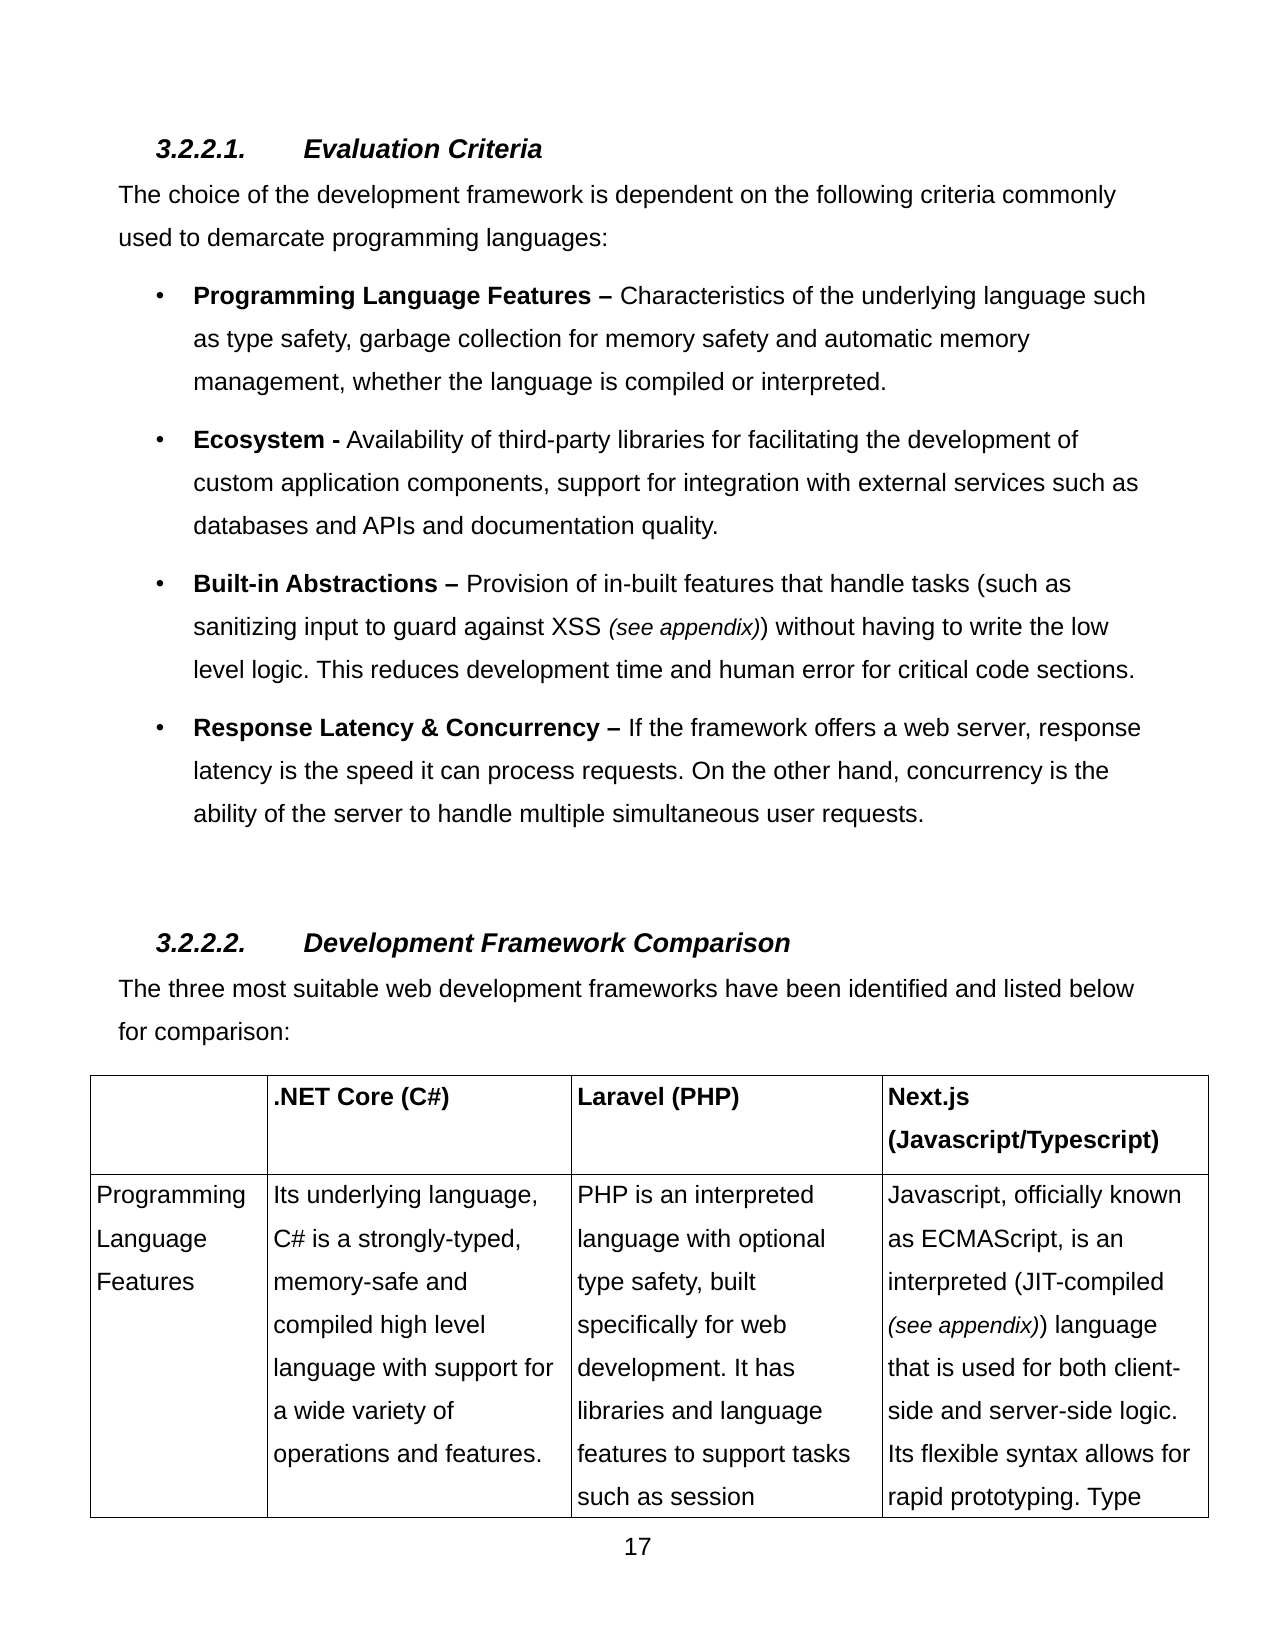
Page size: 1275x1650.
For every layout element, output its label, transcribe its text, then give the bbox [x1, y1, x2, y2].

table_cell Programming Language Features [91, 1175, 267, 1517]
list Built-in Abstractions – Provision of in-built features that handle tasks (such as sanitizing input to guard against XSS (see appendix)) without having to write the low level logic. This reduces development time and human error for critical code sections. [156, 569, 1157, 684]
subtitle Evaluation Criteria [156, 133, 1157, 164]
text The three most suitable web development frameworks have been identified and listed below for comparison: [118, 974, 1157, 1046]
table_cell PHP is an interpreted language with optional type safety, built specifically for web development. It has libraries and language features to support tasks such as session [572, 1175, 882, 1517]
table_header .NET Core (C#) [268, 1076, 571, 1174]
list Programming Language Features – Characteristics of the underlying language such as type safety, garbage collection for memory safety and automatic memory management, whether the language is compiled or interpreted. [156, 281, 1157, 396]
table_header Next.js (Javascript/Typescript) [883, 1076, 1208, 1174]
table_cell Its underlying language, C# is a strongly-typed, memory-safe and compiled high level language with support for a wide variety of operations and features. [268, 1175, 571, 1517]
subtitle Development Framework Comparison [156, 927, 1157, 959]
table_header [91, 1076, 267, 1174]
table_cell Javascript, officially known as ECMAScript, is an interpreted (JIT-compiled (see appendix)) language that is used for both client-side and server-side logic. Its flexible syntax allows for rapid prototyping. Type [883, 1175, 1208, 1517]
table_header Laravel (PHP) [572, 1076, 882, 1174]
text The choice of the development framework is dependent on the following criteria commonly used to demarcate programming languages: [118, 180, 1157, 252]
list Response Latency & Concurrency – If the framework offers a web server, response latency is the speed it can process requests. On the other hand, concurrency is the ability of the server to handle multiple simultaneous user requests. [156, 713, 1157, 828]
list Ecosystem - Availability of third-party libraries for facilitating the development of custom application components, support for integration with external services such as databases and APIs and documentation quality. [156, 425, 1157, 540]
